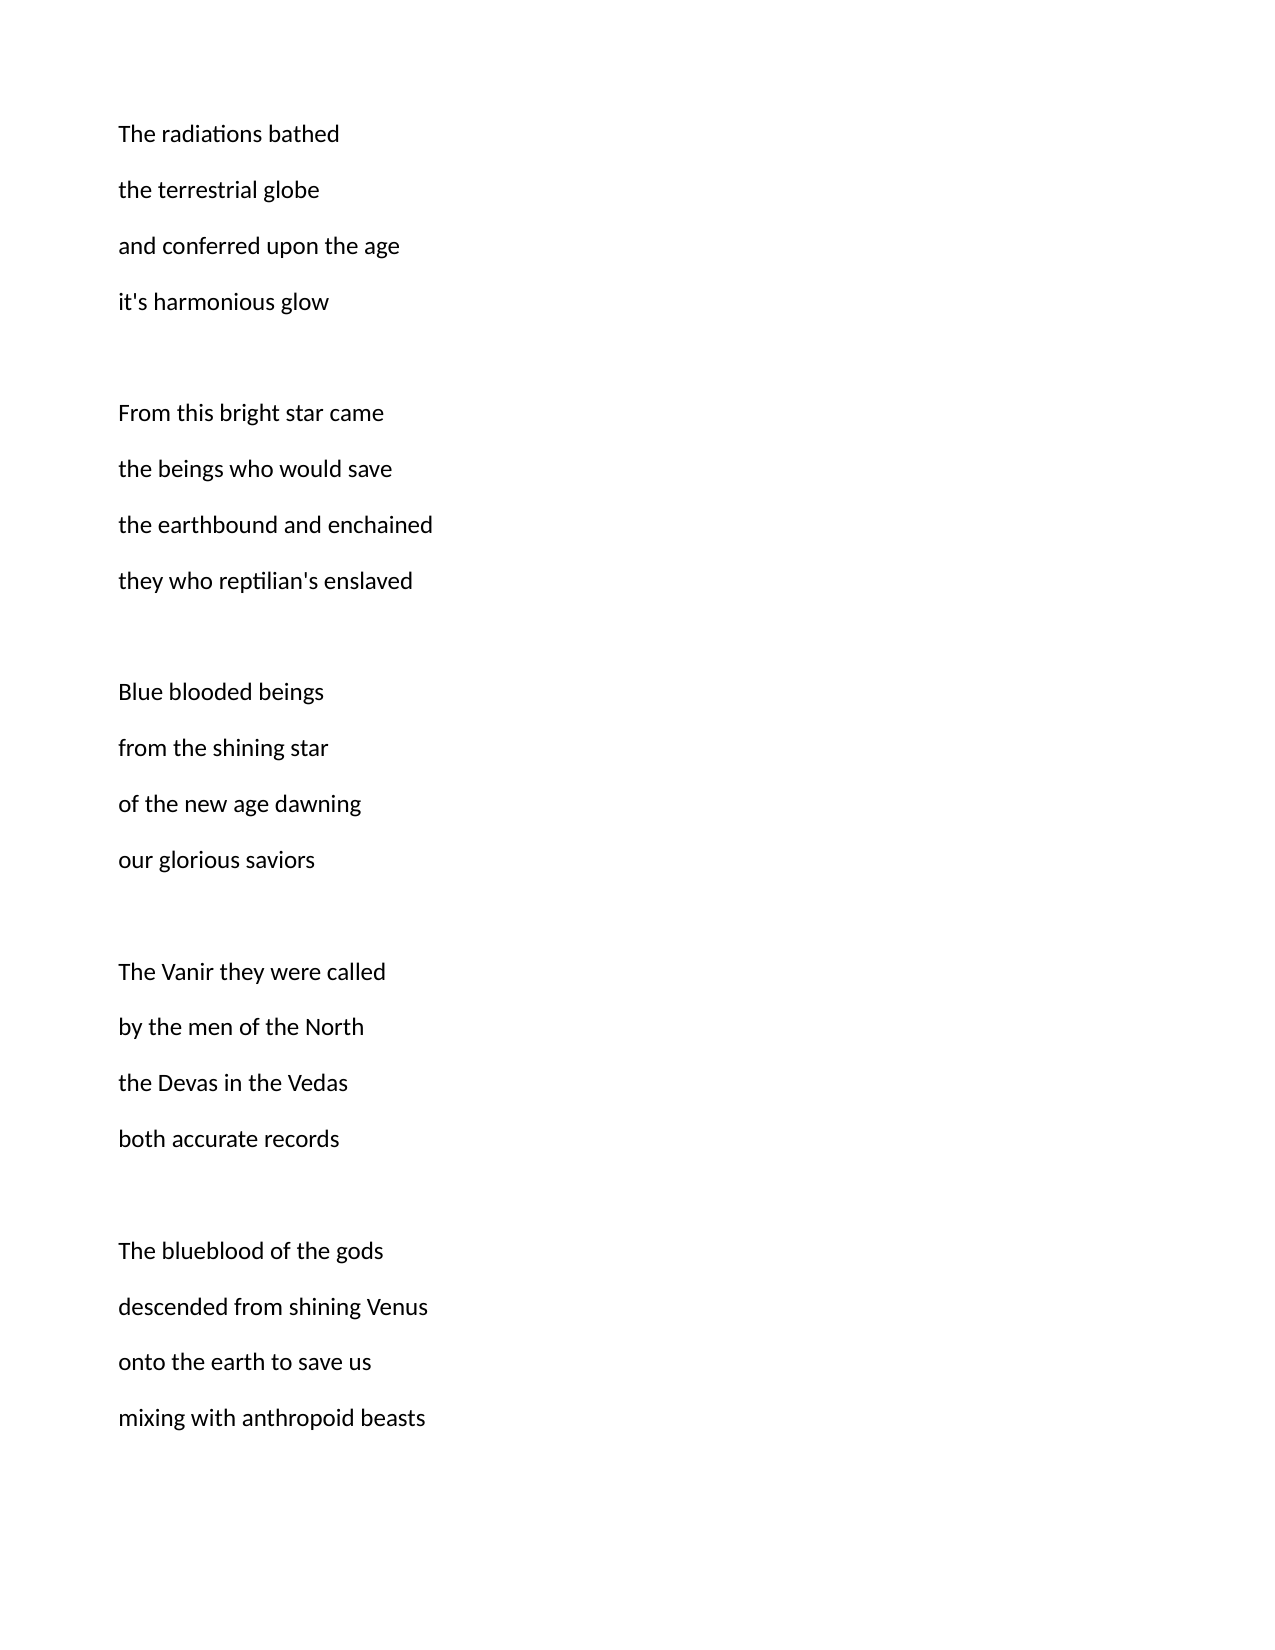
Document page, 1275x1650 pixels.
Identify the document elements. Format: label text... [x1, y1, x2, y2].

text onto the earth to save us [118, 1346, 1157, 1377]
text The radiations bathed [118, 118, 1157, 149]
text Blue blooded beings [118, 676, 1157, 707]
text descended from shining Venus [118, 1291, 1157, 1321]
text the earthbound and enchained [118, 509, 1157, 539]
text it's harmonious glow [118, 286, 1157, 316]
text the beings who would save [118, 453, 1157, 484]
text our glorious saviors [118, 844, 1157, 874]
text The blueblood of the gods [118, 1235, 1157, 1265]
text they who reptilian's enslaved [118, 565, 1157, 595]
text the terrestrial globe [118, 174, 1157, 204]
text both accurate records [118, 1123, 1157, 1154]
text mixing with anthropoid beasts [118, 1402, 1157, 1433]
text of the new age dawning [118, 788, 1157, 819]
text The Vanir they were called [118, 956, 1157, 986]
text and conferred upon the age [118, 230, 1157, 260]
text the Devas in the Vedas [118, 1067, 1157, 1098]
text from the shining star [118, 732, 1157, 763]
text From this bright star came [118, 397, 1157, 428]
text by the men of the North [118, 1011, 1157, 1042]
